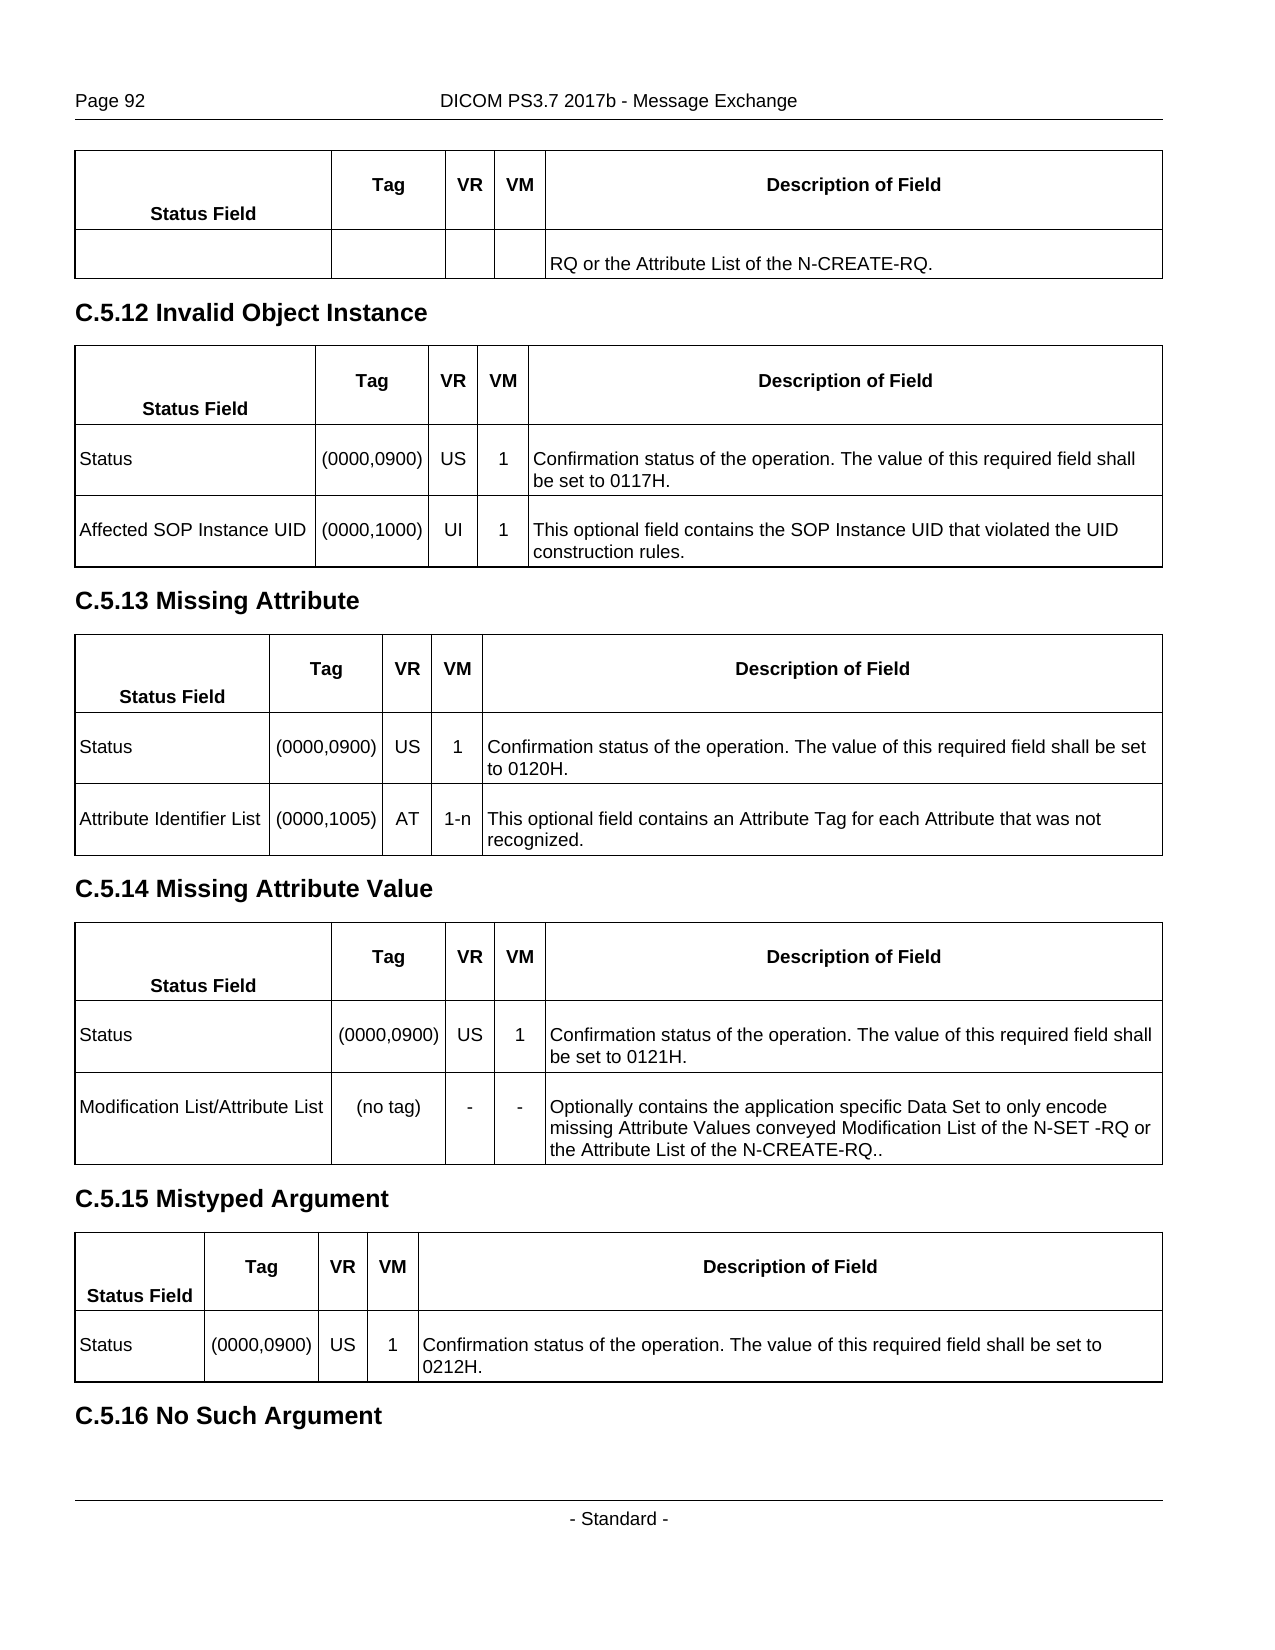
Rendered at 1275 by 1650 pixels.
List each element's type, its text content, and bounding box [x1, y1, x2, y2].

table_header Description of Field [546, 151, 1162, 228]
table_header VR [446, 923, 494, 1000]
table_cell (no tag) [332, 1073, 445, 1164]
table_cell (0000,0900) [332, 1001, 445, 1072]
table_cell Confirmation status of the operation. The value of this required field shall be set to 0117H. [529, 425, 1162, 495]
table_cell - [446, 1073, 494, 1164]
table_cell AT [383, 784, 431, 854]
table_cell (0000,1000) [316, 496, 428, 566]
table_cell (0000,0900) [270, 713, 382, 783]
table_cell Status [76, 713, 269, 783]
table_header VM [432, 635, 482, 712]
table_header Tag [316, 346, 428, 424]
table_cell This optional field contains an Attribute Tag for each Attribute that was not recognized. [483, 784, 1162, 854]
table_header VR [429, 346, 477, 424]
table_cell Confirmation status of the operation. The value of this required field shall be set to 0212H. [419, 1311, 1162, 1381]
table_header Status Field [76, 635, 269, 712]
text C.5.16 No Such Argument [75, 1401, 1162, 1430]
table_header Tag [332, 923, 445, 1000]
text C.5.12 Invalid Object Instance [75, 298, 1162, 327]
table_cell US [319, 1311, 367, 1381]
table_header VM [478, 346, 528, 424]
table_cell 1-n [432, 784, 482, 854]
table_cell 1 [478, 425, 528, 495]
table_header Description of Field [529, 346, 1162, 424]
table_cell Affected SOP Instance UID [76, 496, 315, 566]
table_cell (0000,1005) [270, 784, 382, 854]
table_header Tag [205, 1233, 318, 1310]
table_cell US [446, 1001, 494, 1072]
table_header Status Field [76, 923, 331, 1000]
table_cell Confirmation status of the operation. The value of this required field shall be set to 0121H. [546, 1001, 1162, 1072]
table_cell (0000,0900) [205, 1311, 318, 1381]
table_header VM [495, 923, 545, 1000]
table_header Status Field [76, 1233, 204, 1310]
table_cell (0000,0900) [316, 425, 428, 495]
table_cell 1 [432, 713, 482, 783]
table_header VR [446, 151, 494, 228]
table_cell - [495, 230, 545, 278]
table_cell Status [76, 1001, 331, 1072]
table_cell Modification List/Attribute List [76, 1073, 331, 1164]
table_cell This optional field contains the SOP Instance UID that violated the UID construction rules. [529, 496, 1162, 566]
text C.5.14 Missing Attribute Value [75, 874, 1162, 903]
table_header Tag [332, 151, 445, 228]
table_cell - [495, 1073, 545, 1164]
table_header Description of Field [483, 635, 1162, 712]
table_cell 1 [495, 1001, 545, 1072]
table_cell US [429, 425, 477, 495]
table_cell US [383, 713, 431, 783]
table_cell -RQ or the Attribute List of the N-CREATE-RQ. [546, 230, 1162, 278]
text C.5.15 Mistyped Argument [75, 1184, 1162, 1213]
table_header Status Field [76, 151, 331, 228]
table_cell Optionally contains the application specific Data Set to only encode missing Attribute Values conveyed Modification List of the N-SET -RQ or the Attribute List of the N-CREATE-RQ.. [546, 1073, 1162, 1164]
table_cell Confirmation status of the operation. The value of this required field shall be set to 0120H. [483, 713, 1162, 783]
table_header Description of Field [419, 1233, 1162, 1310]
table_header Description of Field [546, 923, 1162, 1000]
table_header VR [319, 1233, 367, 1310]
table_header VM [368, 1233, 418, 1310]
table_header VM [495, 151, 545, 228]
table_cell Status [76, 1311, 204, 1381]
table_cell 1 [368, 1311, 418, 1381]
table_cell [76, 230, 331, 278]
table_header Status Field [76, 346, 315, 424]
table_cell Attribute Identifier List [76, 784, 269, 854]
table_cell 1 [478, 496, 528, 566]
table_cell - [446, 230, 494, 278]
table_header Tag [270, 635, 382, 712]
table_cell [332, 230, 445, 278]
table_cell UI [429, 496, 477, 566]
text C.5.13 Missing Attribute [75, 586, 1162, 615]
table_cell Status [76, 425, 315, 495]
table_header VR [383, 635, 431, 712]
